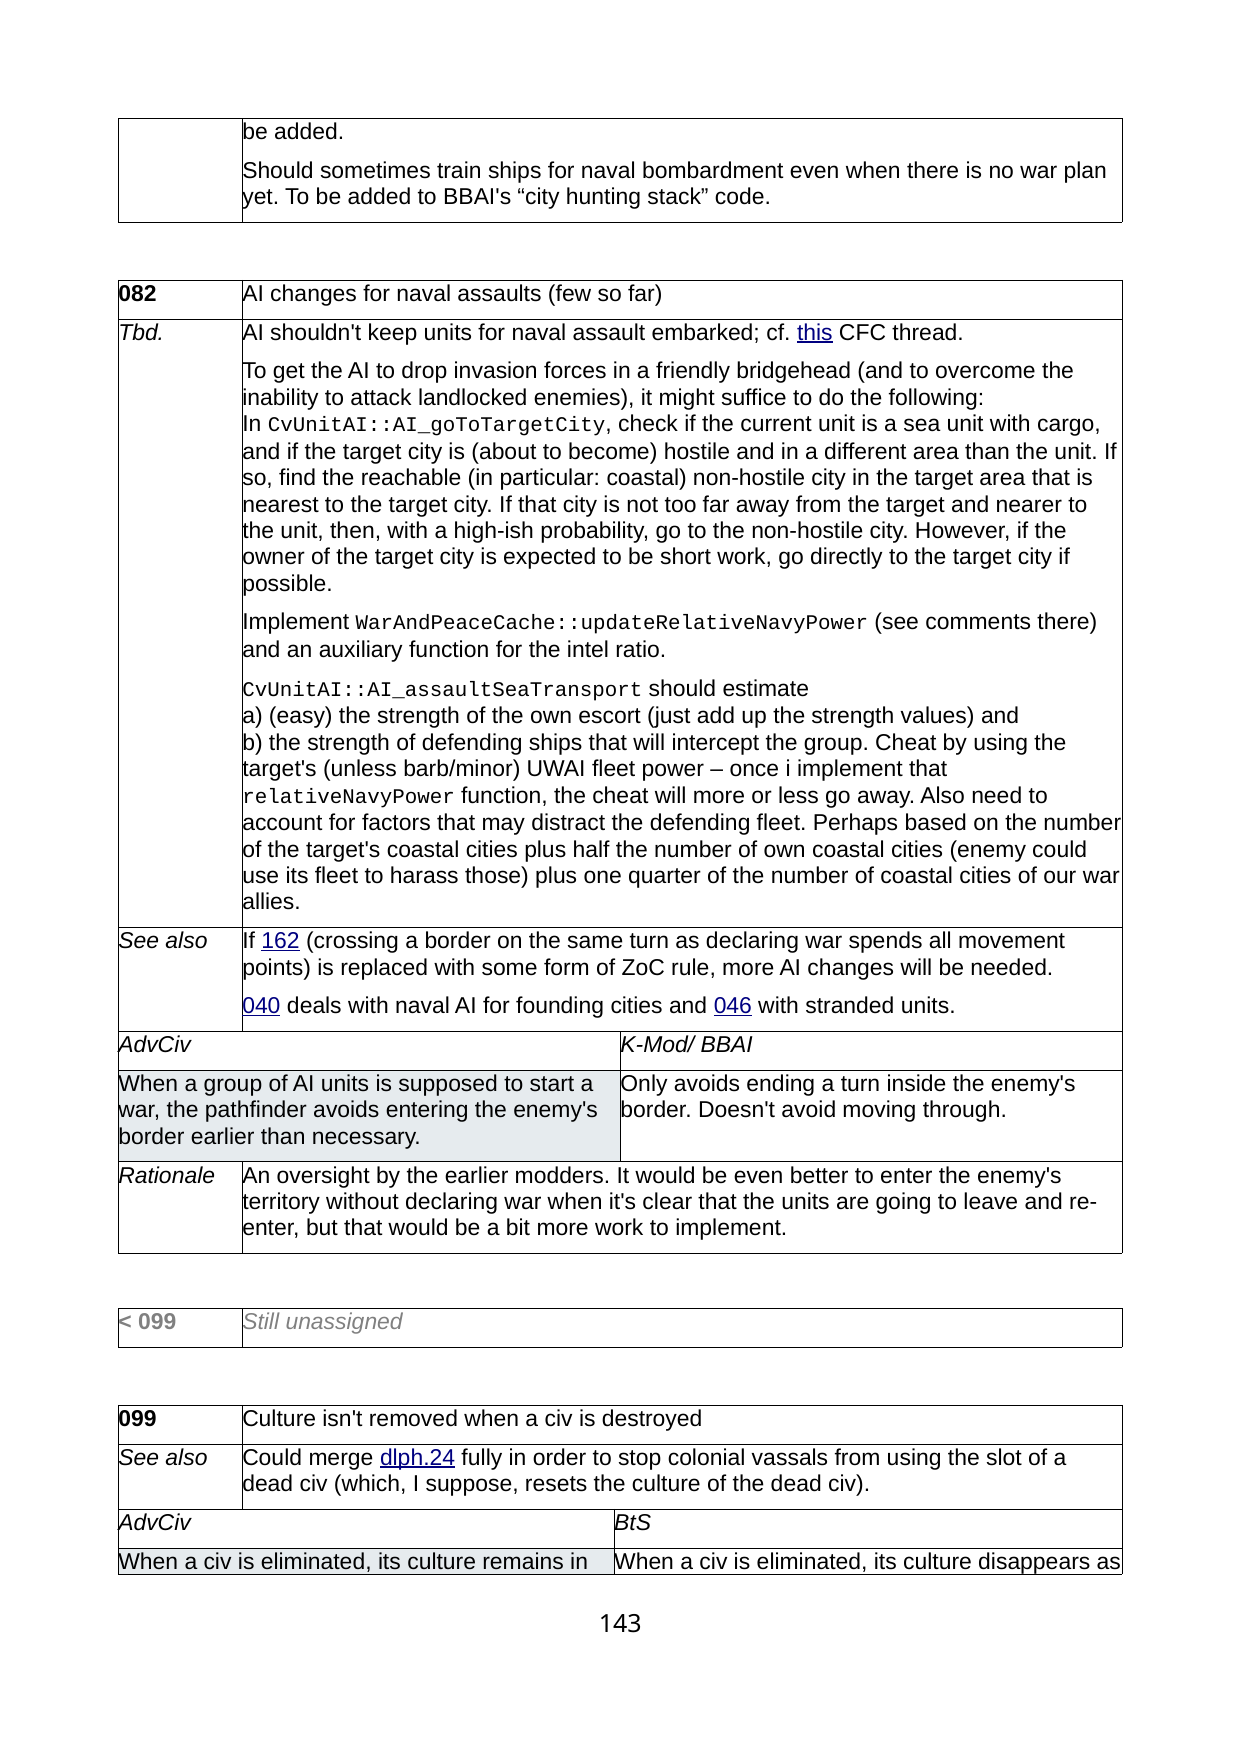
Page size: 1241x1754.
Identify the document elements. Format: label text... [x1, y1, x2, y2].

table_header < 099 [119, 1309, 242, 1347]
table_cell BtS [615, 1510, 1122, 1548]
table_cell Could merge dlph.24 fully in order to stop colonial vassals from using the slot of a dead civ (which, I suppose, resets the culture of the dead civ). [243, 1445, 1122, 1509]
table_cell An oversight by the earlier modders. It would be even better to enter the enemy's territory without declaring war when it's clear that the units are going to leave and re-enter, but that would be a bit more work to implement. [243, 1162, 1122, 1253]
table_header Culture isn't removed when a civ is destroyed [243, 1406, 1122, 1443]
table_cell AI shouldn't keep units for naval assault embarked; cf. this CFC thread. To get the AI to drop invasion forces in a friendly bridgehead (and to overcome the inability to attack landlocked enemies), it might suffice to do the following: In CvUnitAI::AI_goToTargetCity, check if the current unit is a sea unit with cargo, and if the target city is (about to become) hostile and in a different area than the unit. If so, find the reachable (in particular: coastal) non-hostile city in the target area that is nearest to the target city. If that city is not too far away from the target and nearer to the unit, then, with a high-ish probability, go to the non-hostile city. However, if the owner of the target city is expected to be short work, go directly to the target city if possible. Implement WarAndPeaceCache::updateRelativeNavyPower (see comments there) and an auxiliary function for the intel ratio. CvUnitAI::AI_assaultSeaTransport should estimate a) (easy) the strength of the own escort (just add up the strength values) and b) the strength of defending ships that will intercept the group. Cheat by using the target's (unless barb/minor) UWAI fleet power – once i implement that relativeNavyPower function, the cheat will more or less go away. Also need to account for factors that may distract the defending fleet. Perhaps based on the number of the target's coastal cities plus half the number of own coastal cities (enemy could use its fleet to harass those) plus one quarter of the number of coastal cities of our war allies. [243, 320, 1122, 927]
table_cell Tbd. [119, 320, 242, 927]
table_header Still unassigned [243, 1309, 1122, 1347]
table_header AI changes for naval assaults (few so far) [243, 281, 1122, 318]
table_cell AdvCiv [119, 1032, 620, 1070]
table_cell If 162 (crossing a border on the same turn as declaring war spends all movement points) is replaced with some form of ZoC rule, more AI changes will be needed. 040 deals with naval AI for founding cities and 046 with stranded units. [243, 928, 1122, 1031]
table_cell Only avoids ending a turn inside the enemy's border. Doesn't avoid moving through. [621, 1071, 1122, 1161]
table_cell When a civ is eliminated, its culture remains in [119, 1549, 614, 1574]
table_header 082 [119, 281, 242, 318]
table_cell AdvCiv [119, 1510, 614, 1548]
table_cell When a civ is eliminated, its culture disappears as [615, 1549, 1122, 1574]
table_cell K-Mod/ BBAI [621, 1032, 1122, 1070]
table_cell See also [119, 928, 242, 1031]
table_header 099 [119, 1406, 242, 1443]
table_cell See also [119, 1445, 242, 1509]
table_cell [119, 119, 242, 222]
table_cell be added. Should sometimes train ships for naval bombardment even when there is no war plan yet. To be added to BBAI's “city hunting stack” code. [243, 119, 1122, 222]
table_cell Rationale [119, 1162, 242, 1253]
table_cell When a group of AI units is supposed to start a war, the pathfinder avoids entering the enemy's border earlier than necessary. [119, 1071, 620, 1161]
